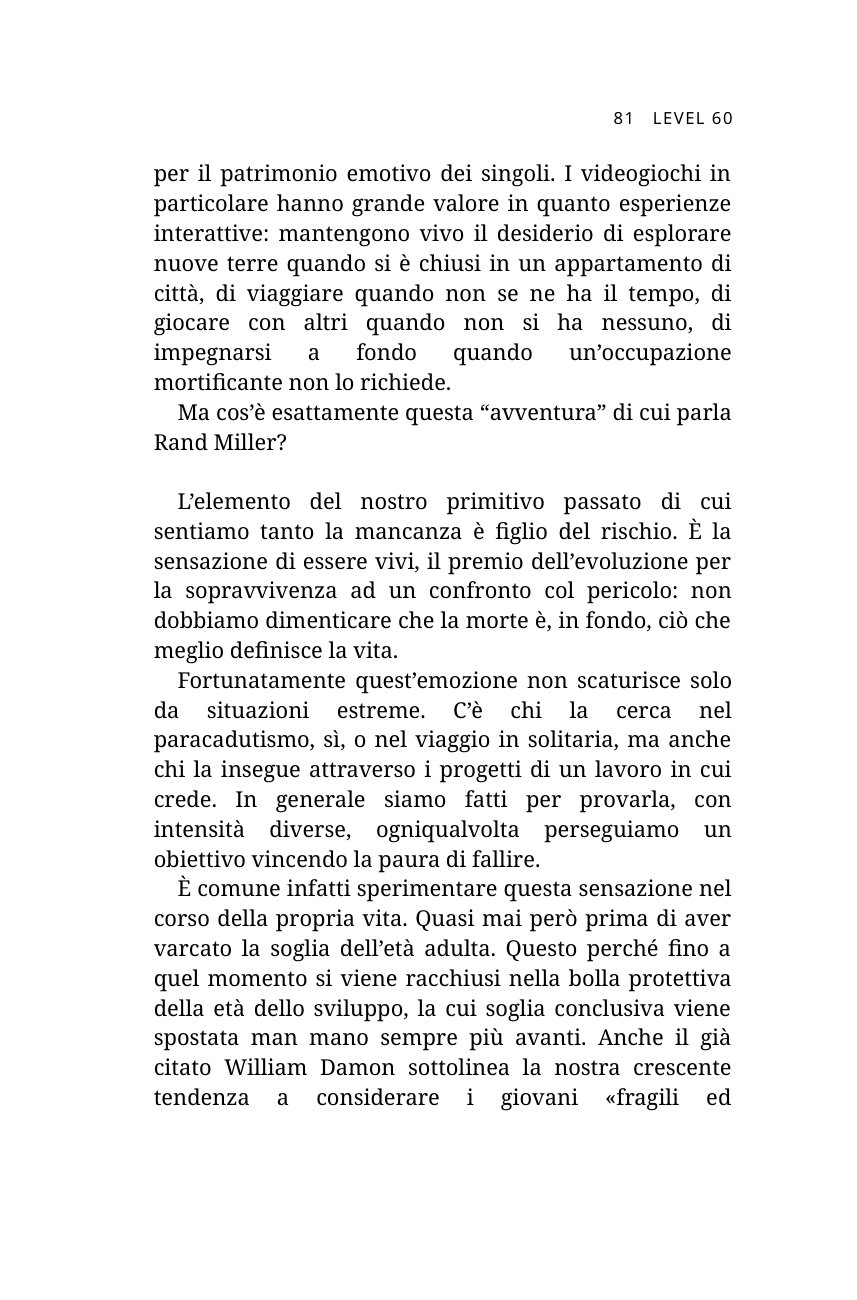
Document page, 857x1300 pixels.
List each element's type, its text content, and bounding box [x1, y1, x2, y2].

text Fortunatamente quest’emozione non scaturisce solo da situazioni estreme. C’è chi la cerca nel paracadutismo, sì, o nel viaggio in solitaria, ma anche chi la insegue attraverso i progetti di un lavoro in cui crede. In generale siamo fatti per provarla, con intensità diverse, ogniqualvolta perseguiamo un obiettivo vincendo la paura di fallire. [153, 665, 732, 873]
text L’elemento del nostro primitivo passato di cui sentiamo tanto la mancanza è figlio del rischio. È la sensazione di essere vivi, il premio dell’evoluzione per la sopravvivenza ad un confronto col pericolo: non dobbiamo dimenticare che la morte è, in fondo, ciò che meglio definisce la vita. [153, 486, 732, 665]
text per il patrimonio emotivo dei singoli. I videogiochi in particolare hanno grande valore in quanto esperienze interattive: mantengono vivo il desiderio di esplorare nuove terre quando si è chiusi in un appartamento di città, di viaggiare quando non se ne ha il tempo, di giocare con altri quando non si ha nessuno, di impegnarsi a fondo quando un’occupazione mortificante non lo richiede. [153, 158, 732, 397]
text Ma cos’è esattamente questa “avventura” di cui parla Rand Miller? [153, 397, 732, 456]
text È comune infatti sperimentare questa sensazione nel corso della propria vita. Quasi mai però prima di aver varcato la soglia dell’età adulta. Questo perché fino a quel momento si viene racchiusi nella bolla protettiva della età dello sviluppo, la cui soglia conclusiva viene spostata man mano sempre più avanti. Anche il già citato William Damon sottolinea la nostra crescente tendenza a considerare i giovani «fragili ed [153, 873, 732, 1112]
